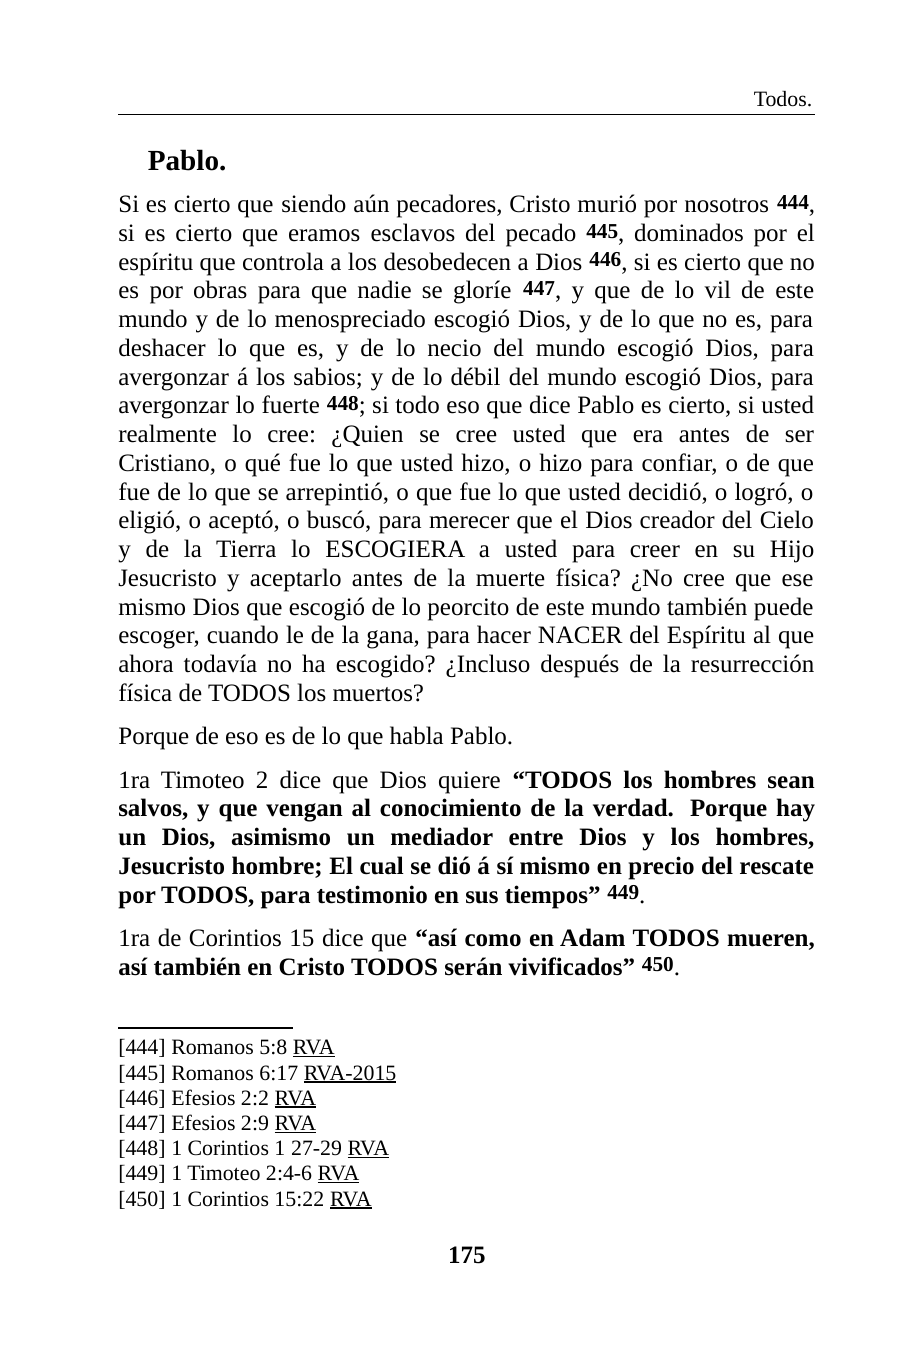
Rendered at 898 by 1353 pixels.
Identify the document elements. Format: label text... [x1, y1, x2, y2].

text 1 Corintios 15:22 RVA [118, 1186, 815, 1211]
text 1 Corintios 1 27-29 RVA [118, 1135, 815, 1160]
text Si es cierto que siendo aún pecadores, Cristo murió por nosotros , si es cierto que eramos esclavos del pecado , dominados por el espíritu que controla a los desobedecen a Dios , si es cierto que no es por obras para que nadie se gloríe , y que de lo vil de este mundo y de lo menospreciado escogió Dios, y de lo que no es, para deshacer lo que es, y de lo necio del mundo escogió Dios, para avergonzar á los sabios; y de lo débil del mundo escogió Dios, para avergonzar lo fuerte ; si todo eso que dice Pablo es cierto, si usted realmente lo cree: ¿Quien se cree usted que era antes de ser Cristiano, o qué fue lo que usted hizo, o hizo para confiar, o de que fue de lo que se arrepintió, o que fue lo que usted decidió, o logró, o eligió, o aceptó, o buscó, para merecer que el Dios creador del Cielo y de la Tierra lo ESCOGIERA a usted para creer en su Hijo Jesucristo y aceptarlo antes de la muerte física? ¿No cree que ese mismo Dios que escogió de lo peorcito de este mundo también puede escoger, cuando le de la gana, para hacer NACER del Espíritu al que ahora todavía no ha escogido? ¿Incluso después de la resurrección física de TODOS los muertos? [118, 189, 815, 707]
text 1ra de Corintios 15 dice que “así como en Adam TODOS mueren, así también en Cristo TODOS serán vivificados” . [118, 923, 815, 981]
text Efesios 2:2 RVA [118, 1085, 815, 1110]
text 1ra Timoteo 2 dice que Dios quiere “TODOS los hombres sean salvos, y que vengan al conocimiento de la verdad. Porque hay un Dios, asimismo un mediador entre Dios y los hombres, Jesucristo hombre; El cual se dió á sí mismo en precio del rescate por TODOS, para testimonio en sus tiempos” . [118, 765, 815, 908]
text Romanos 6:17 RVA-2015 [118, 1059, 815, 1085]
text Porque de eso es de lo que habla Pablo. [118, 721, 815, 750]
text Romanos 5:8 RVA [118, 1034, 815, 1059]
text Efesios 2:9 RVA [118, 1110, 815, 1135]
subtitle Pablo. [148, 143, 815, 177]
text 1 Timoteo 2:4-6 RVA [118, 1160, 815, 1186]
